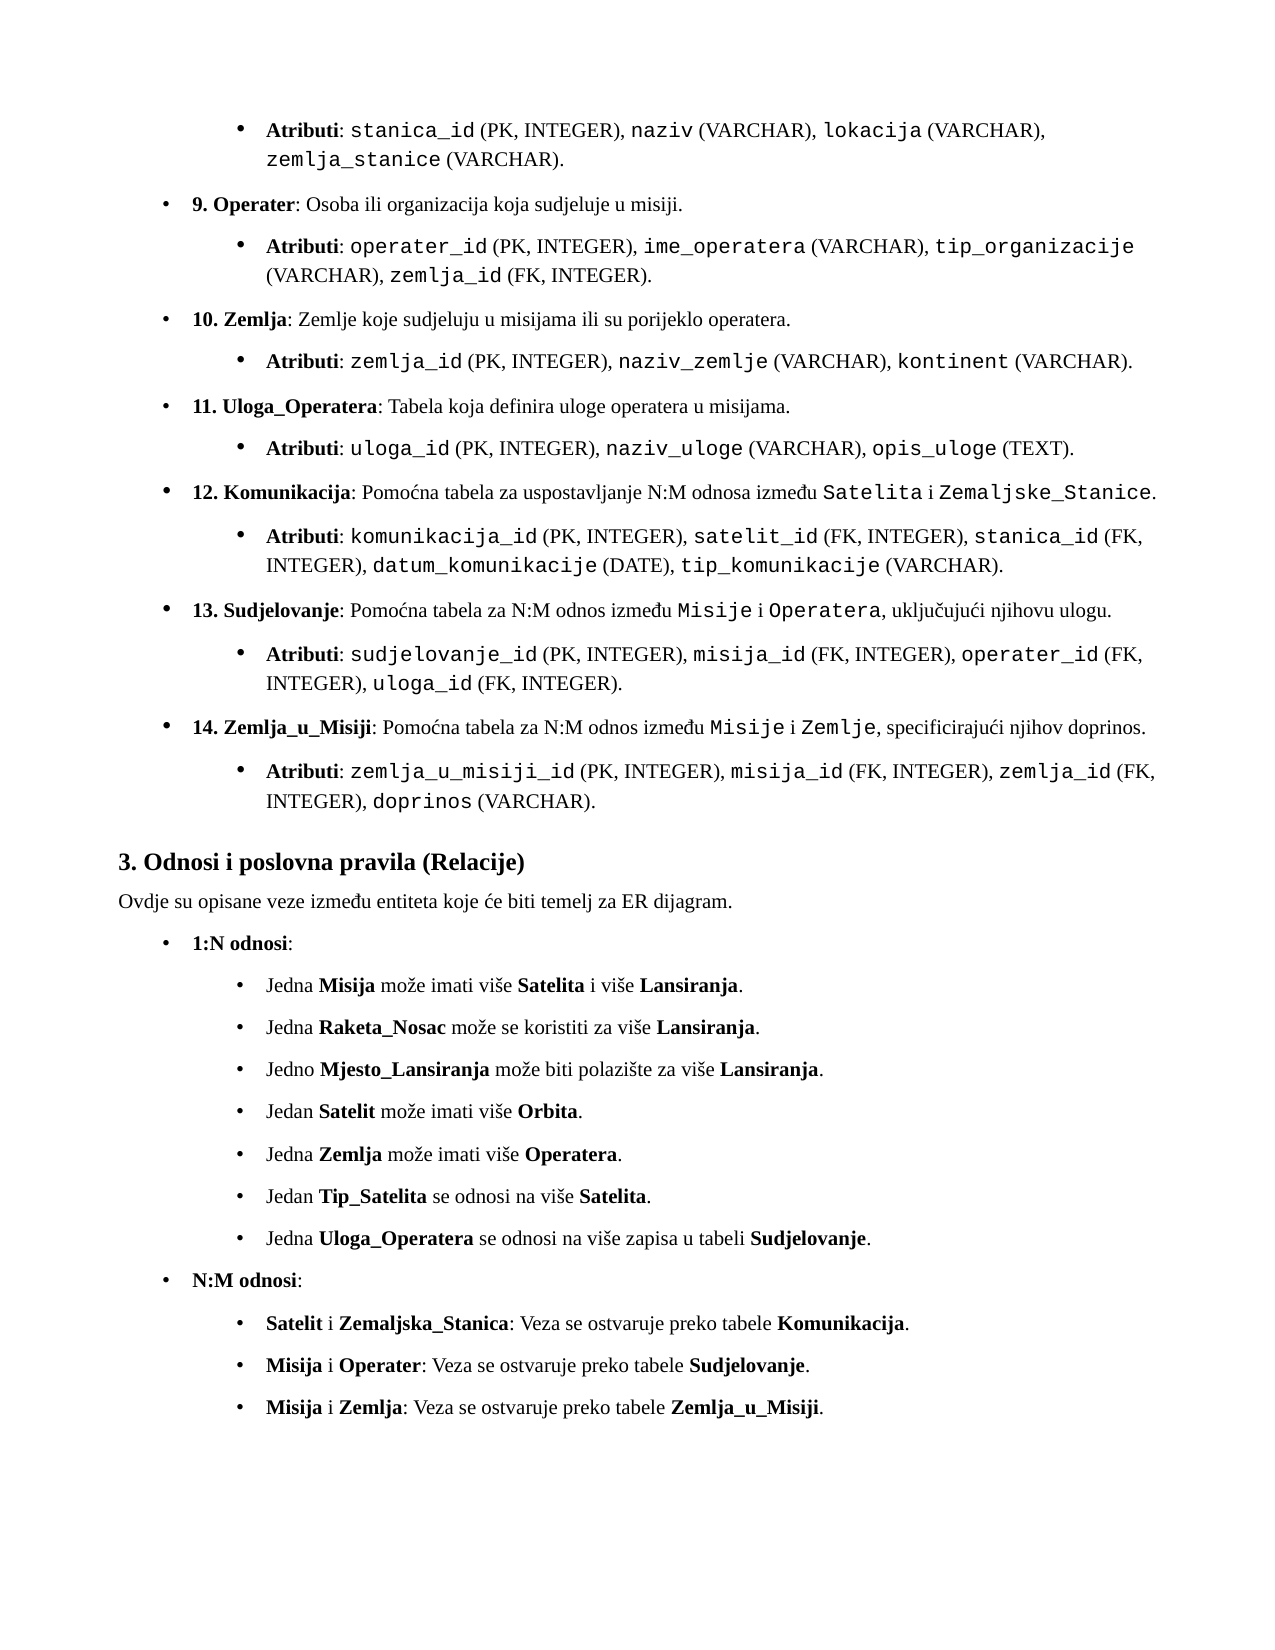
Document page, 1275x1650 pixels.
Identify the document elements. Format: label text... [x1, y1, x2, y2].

list Atributi: uloga_id (PK, INTEGER), naziv_uloge (VARCHAR), opis_uloge (TEXT). [236, 436, 1157, 461]
subtitle 3. Odnosi i poslovna pravila (Relacije) [118, 847, 1157, 876]
list Jedna Raketa_Nosac može se koristiti za više Lansiranja. [236, 1015, 1157, 1039]
list Misija i Operater: Veza se ostvaruje preko tabele Sudjelovanje. [236, 1353, 1157, 1377]
list Atributi: stanica_id (PK, INTEGER), naziv (VARCHAR), lokacija (VARCHAR), zemlja_stanice (VARCHAR). [236, 118, 1157, 173]
list 1:N odnosi: [162, 931, 1157, 955]
list Jedna Misija može imati više Satelita i više Lansiranja. [236, 973, 1157, 997]
list 13. Sudjelovanje: Pomoćna tabela za N:M odnos između Misije i Operatera, uključujući njihovu ulogu. [162, 597, 1157, 623]
list 11. Uloga_Operatera: Tabela koja definira uloge operatera u misijama. [162, 393, 1157, 418]
list Atributi: komunikacija_id (PK, INTEGER), satelit_id (FK, INTEGER), stanica_id (FK, INTEGER), datum_komunikacije (DATE), tip_komunikacije (VARCHAR). [236, 524, 1157, 579]
list 10. Zemlja: Zemlje koje sudjeluju u misijama ili su porijeklo operatera. [162, 307, 1157, 331]
list N:M odnosi: [162, 1268, 1157, 1292]
list 14. Zemlja_u_Misiji: Pomoćna tabela za N:M odnos između Misije i Zemlje, specificirajući njihov doprinos. [162, 715, 1157, 741]
list Atributi: zemlja_u_misiji_id (PK, INTEGER), misija_id (FK, INTEGER), zemlja_id (FK, INTEGER), doprinos (VARCHAR). [236, 759, 1157, 814]
list Jedan Satelit može imati više Orbita. [236, 1099, 1157, 1123]
list Misija i Zemlja: Veza se ostvaruje preko tabele Zemlja_u_Misiji. [236, 1395, 1157, 1419]
list Satelit i Zemaljska_Stanica: Veza se ostvaruje preko tabele Komunikacija. [236, 1310, 1157, 1334]
list Atributi: operater_id (PK, INTEGER), ime_operatera (VARCHAR), tip_organizacije (VARCHAR), zemlja_id (FK, INTEGER). [236, 234, 1157, 289]
text Ovdje su opisane veze između entiteta koje će biti temelj za ER dijagram. [118, 888, 1157, 913]
list 9. Operater: Osoba ili organizacija koja sudjeluje u misiji. [162, 192, 1157, 216]
list Jedna Zemlja može imati više Operatera. [236, 1142, 1157, 1166]
list 12. Komunikacija: Pomoćna tabela za uspostavljanje N:M odnosa između Satelita i Zemaljske_Stanice. [162, 480, 1157, 506]
list Jedno Mjesto_Lansiranja može biti polazište za više Lansiranja. [236, 1057, 1157, 1081]
list Atributi: sudjelovanje_id (PK, INTEGER), misija_id (FK, INTEGER), operater_id (FK, INTEGER), uloga_id (FK, INTEGER). [236, 642, 1157, 697]
list Atributi: zemlja_id (PK, INTEGER), naziv_zemlje (VARCHAR), kontinent (VARCHAR). [236, 349, 1157, 375]
list Jedan Tip_Satelita se odnosi na više Satelita. [236, 1184, 1157, 1208]
list Jedna Uloga_Operatera se odnosi na više zapisa u tabeli Sudjelovanje. [236, 1226, 1157, 1250]
